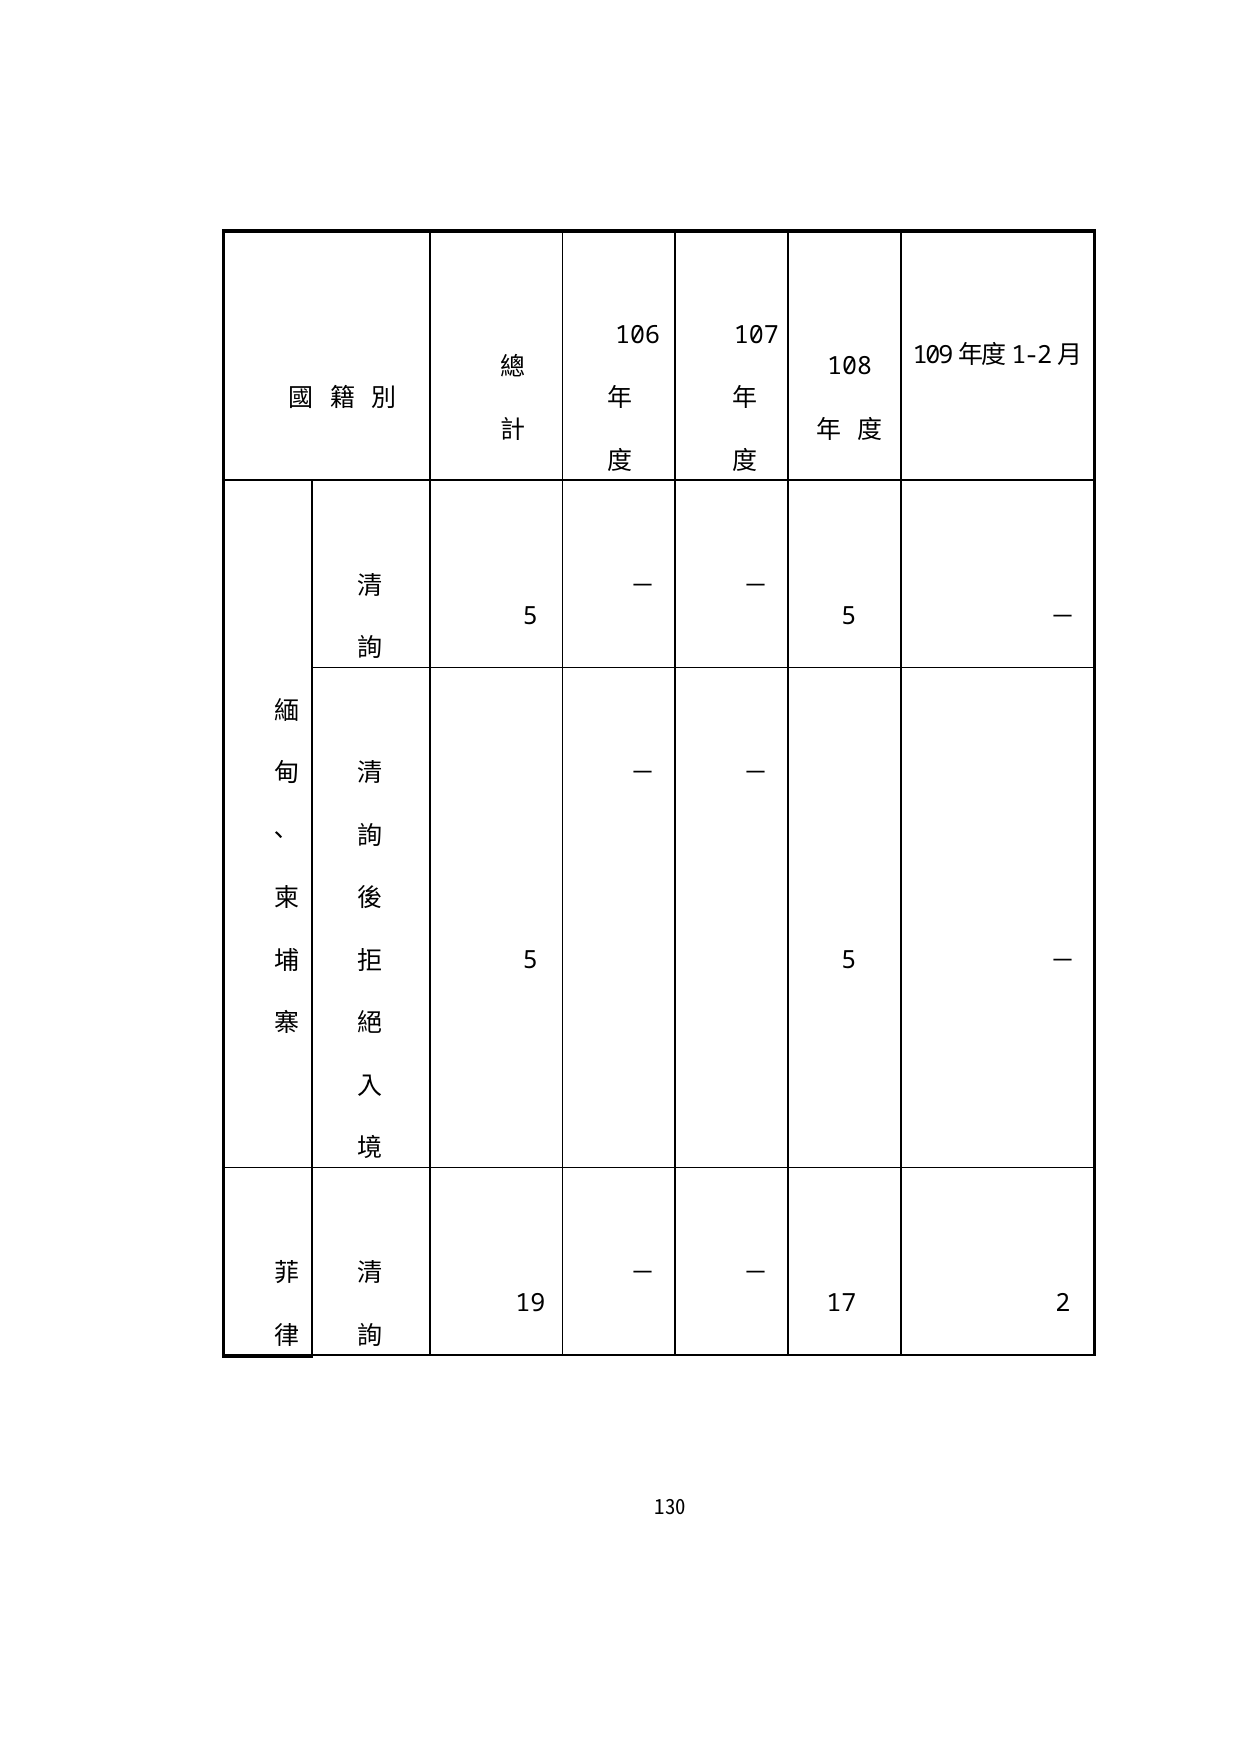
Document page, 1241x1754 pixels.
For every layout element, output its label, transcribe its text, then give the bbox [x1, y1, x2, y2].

table_cell 5 [789, 481, 900, 667]
table_cell 5 [789, 668, 900, 1167]
table_cell 清詢後拒絕入境 [313, 668, 429, 1167]
table_header 109年度1-2月 [902, 233, 1093, 479]
table_cell － [563, 1168, 674, 1354]
table_cell 菲律 [225, 1168, 311, 1354]
table_header 107年度 [676, 233, 787, 479]
table_header 106年度 [563, 233, 674, 479]
table_cell － [563, 481, 674, 667]
table_header 國籍別 [225, 233, 429, 479]
table_cell 17 [789, 1168, 900, 1354]
table_cell 2 [902, 1168, 1093, 1354]
table_cell 5 [431, 668, 562, 1167]
table_header 108年度 [789, 233, 900, 479]
table_cell 緬甸、柬埔寨 [225, 481, 311, 1167]
table_cell － [902, 481, 1093, 667]
table_cell 5 [431, 481, 562, 667]
table_header 總計 [431, 233, 562, 479]
table_cell 清詢 [313, 1168, 429, 1354]
table_cell － [676, 668, 787, 1167]
table_cell － [676, 1168, 787, 1354]
table_cell 清詢 [313, 481, 429, 667]
table_cell 19 [431, 1168, 562, 1354]
table_cell － [563, 668, 674, 1167]
table_cell － [676, 481, 787, 667]
table_cell － [902, 668, 1093, 1167]
